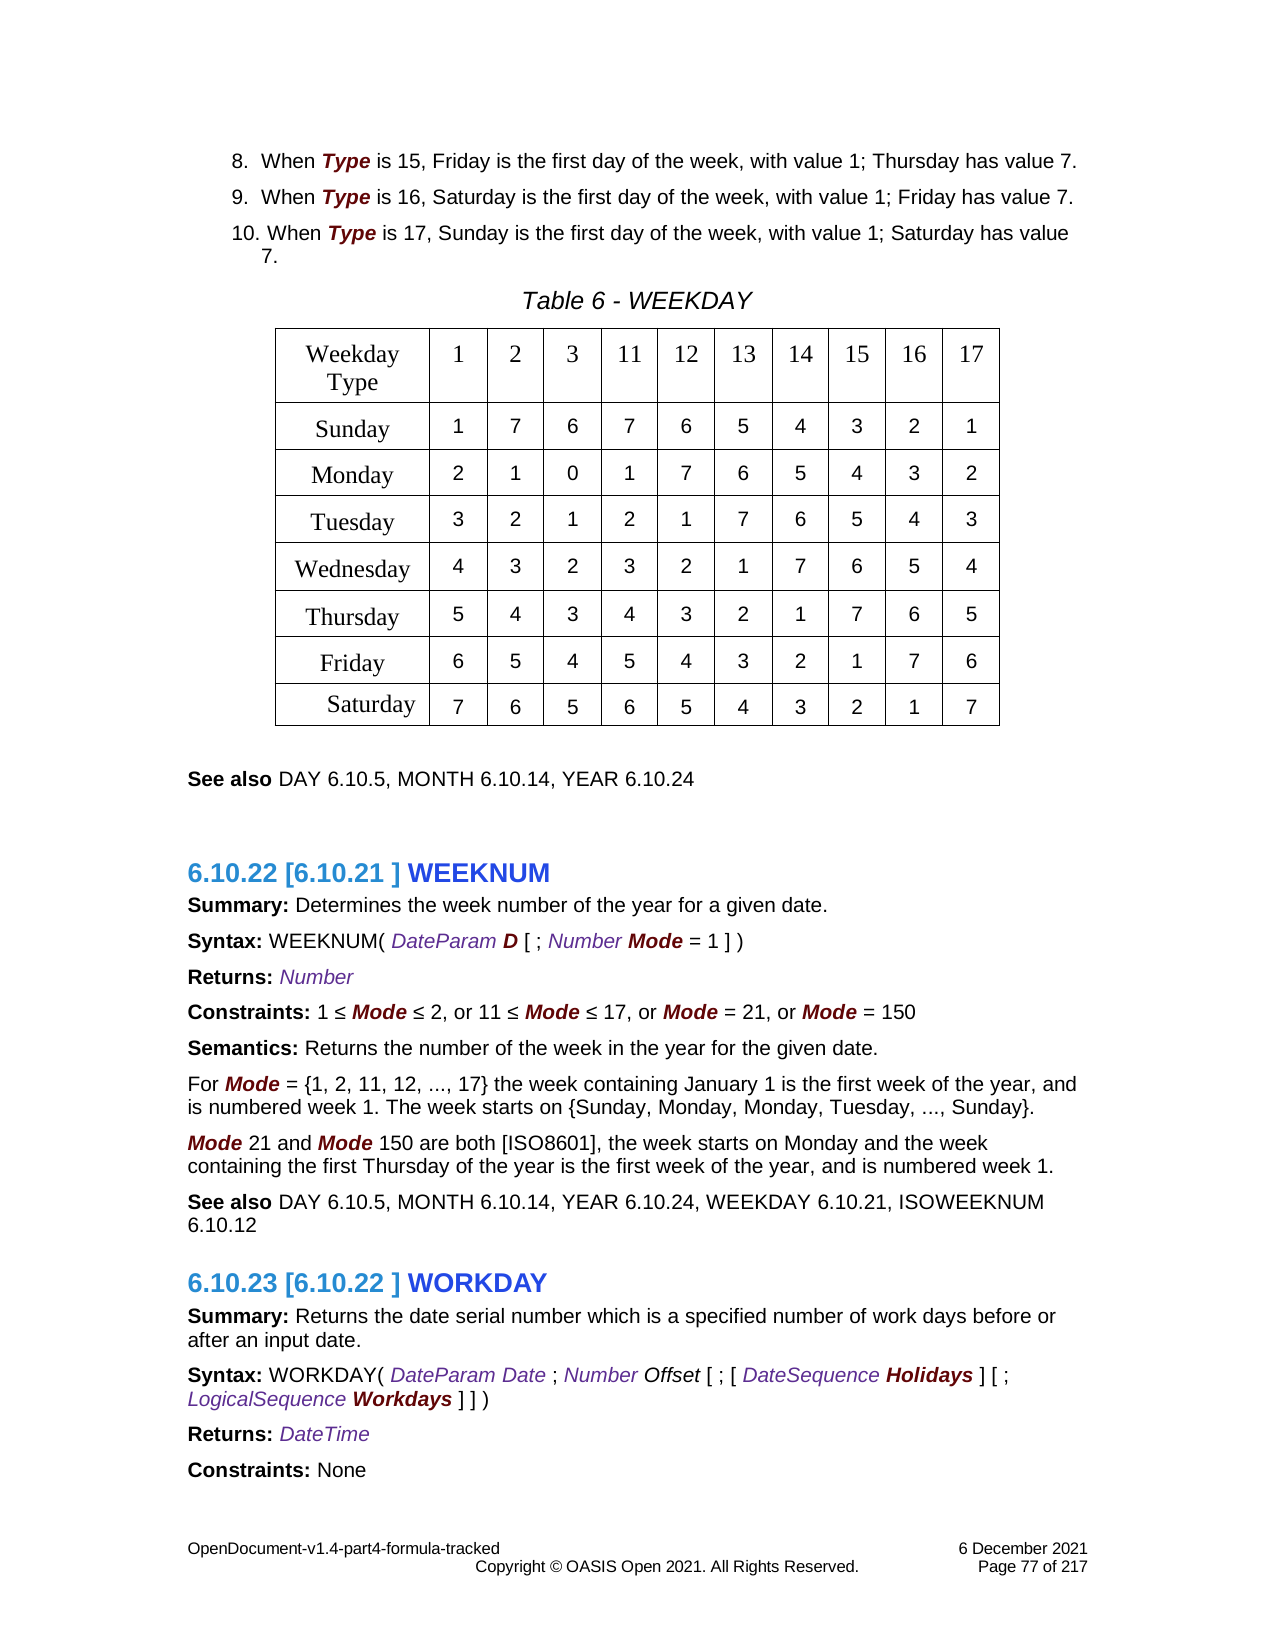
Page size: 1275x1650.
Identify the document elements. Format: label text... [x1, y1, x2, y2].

table_cell 5 [430, 591, 487, 636]
table_cell 7 [430, 684, 487, 725]
table_cell 6 [658, 403, 714, 448]
table_cell 2 [715, 591, 772, 636]
text See also DAY 6.10.5, MONTH 6.10.14, YEAR 6.10.24, WEEKDAY 6.10.21, ISOWEEKNUM 6.10.12 [187, 1190, 1088, 1237]
table_cell Sunday [276, 403, 429, 448]
table_cell 1 [943, 403, 999, 448]
table_header Weekday Type [276, 329, 429, 402]
table_cell 2 [829, 684, 885, 725]
table_cell 0 [544, 450, 601, 495]
table_cell 1 [488, 450, 543, 495]
table_cell 4 [773, 403, 828, 448]
table_cell Monday [276, 450, 429, 495]
table_cell 4 [488, 591, 543, 636]
table_cell 4 [602, 591, 657, 636]
table_cell 5 [886, 543, 942, 590]
table_cell 7 [773, 543, 828, 590]
subtitle WORKDAY [187, 1268, 1088, 1298]
table_header 17 [943, 329, 999, 402]
table_cell 3 [829, 403, 885, 448]
list When Type is 16, Saturday is the first day of the week, with value 1; Friday has value 7. [231, 186, 1088, 209]
table_cell 3 [773, 684, 828, 725]
table_cell 4 [544, 637, 601, 683]
table_cell 4 [658, 637, 714, 683]
table_cell 3 [943, 496, 999, 542]
table_cell 6 [488, 684, 543, 725]
table_cell 6 [829, 543, 885, 590]
table_cell 7 [715, 496, 772, 542]
table_cell 6 [715, 450, 772, 495]
table_cell 3 [658, 591, 714, 636]
table_cell 1 [544, 496, 601, 542]
text Returns: DateTime [187, 1423, 1088, 1446]
table_cell 2 [773, 637, 828, 683]
text Mode 21 and Mode 150 are both [ISO8601], the week starts on Monday and the week containing the first Thursday of the year is the first week of the year, and is numbered week 1. [187, 1131, 1088, 1178]
table_cell 3 [602, 543, 657, 590]
table_cell 6 [430, 637, 487, 683]
text See also DAY 6.10.5, MONTH 6.10.14, YEAR 6.10.24 [187, 768, 1088, 791]
table_cell 3 [488, 543, 543, 590]
text Syntax: WEEKNUM( DateParam D [ ; Number Mode = 1 ] ) [187, 929, 1088, 953]
table_cell 2 [658, 543, 714, 590]
table_cell 4 [715, 684, 772, 725]
subtitle WEEKNUM [187, 858, 1088, 888]
table_cell 5 [715, 403, 772, 448]
table_cell 5 [488, 637, 543, 683]
table_cell 6 [886, 591, 942, 636]
table_cell 7 [943, 684, 999, 725]
table_cell 5 [658, 684, 714, 725]
table_cell 5 [602, 637, 657, 683]
text Returns: Number [187, 965, 1088, 989]
text Table 6 - WEEKDAY [187, 287, 1088, 315]
text Semantics: Returns the number of the week in the year for the given date. [187, 1036, 1088, 1060]
table_cell 7 [829, 591, 885, 636]
table_header 14 [773, 329, 828, 402]
table_cell 1 [715, 543, 772, 590]
table_header 1 [430, 329, 487, 402]
table_cell 5 [544, 684, 601, 725]
table_cell 4 [943, 543, 999, 590]
table_header 12 [658, 329, 714, 402]
table_cell Thursday [276, 591, 429, 636]
text Constraints: None [187, 1458, 1088, 1482]
table_cell 6 [602, 684, 657, 725]
table_cell 2 [886, 403, 942, 448]
table_cell 6 [773, 496, 828, 542]
list When Type is 17, Sunday is the first day of the week, with value 1; Saturday has value 7. [231, 221, 1088, 268]
text Summary: Determines the week number of the year for a given date. [187, 894, 1088, 917]
table_cell 1 [602, 450, 657, 495]
list When Type is 15, Friday is the first day of the week, with value 1; Thursday has value 7. [231, 150, 1088, 173]
table_cell 1 [829, 637, 885, 683]
table_cell Saturday [276, 684, 429, 725]
table_cell 3 [715, 637, 772, 683]
table_cell 1 [430, 403, 487, 448]
table_header 13 [715, 329, 772, 402]
table_cell 5 [773, 450, 828, 495]
table_header 15 [829, 329, 885, 402]
table_header 11 [602, 329, 657, 402]
table_cell 7 [658, 450, 714, 495]
table_cell 5 [943, 591, 999, 636]
table_header 3 [544, 329, 601, 402]
table_cell 6 [943, 637, 999, 683]
text For Mode = {1, 2, 11, 12, ..., 17} the week containing January 1 is the first week of the year, and is numbered week 1. The week starts on {Sunday, Monday, Monday, Tuesday, ..., Sunday}. [187, 1072, 1088, 1119]
table_cell Wednesday [276, 543, 429, 590]
text Constraints: 1 ≤ Mode ≤ 2, or 11 ≤ Mode ≤ 17, or Mode = 21, or Mode = 150 [187, 1001, 1088, 1024]
table_cell 2 [430, 450, 487, 495]
table_cell 1 [773, 591, 828, 636]
text Summary: Returns the date serial number which is a specified number of work days before or after an input date. [187, 1304, 1088, 1352]
table_cell 2 [544, 543, 601, 590]
table_cell Tuesday [276, 496, 429, 542]
table_cell Friday [276, 637, 429, 683]
table_cell 4 [829, 450, 885, 495]
table_cell 3 [430, 496, 487, 542]
table_cell 2 [943, 450, 999, 495]
table_cell 6 [544, 403, 601, 448]
table_header 16 [886, 329, 942, 402]
table_cell 2 [602, 496, 657, 542]
table_cell 1 [658, 496, 714, 542]
table_cell 5 [829, 496, 885, 542]
table_cell 7 [488, 403, 543, 448]
table_cell 7 [886, 637, 942, 683]
table_cell 2 [488, 496, 543, 542]
table_cell 1 [886, 684, 942, 725]
table_cell 7 [602, 403, 657, 448]
text Syntax: WORKDAY( DateParam Date ; Number Offset [ ; [ DateSequence Holidays ] [ ; LogicalSequence Workdays ] ] ) [187, 1364, 1088, 1411]
table_cell 4 [430, 543, 487, 590]
table_cell 3 [544, 591, 601, 636]
table_cell 4 [886, 496, 942, 542]
table_header 2 [488, 329, 543, 402]
table_cell 3 [886, 450, 942, 495]
